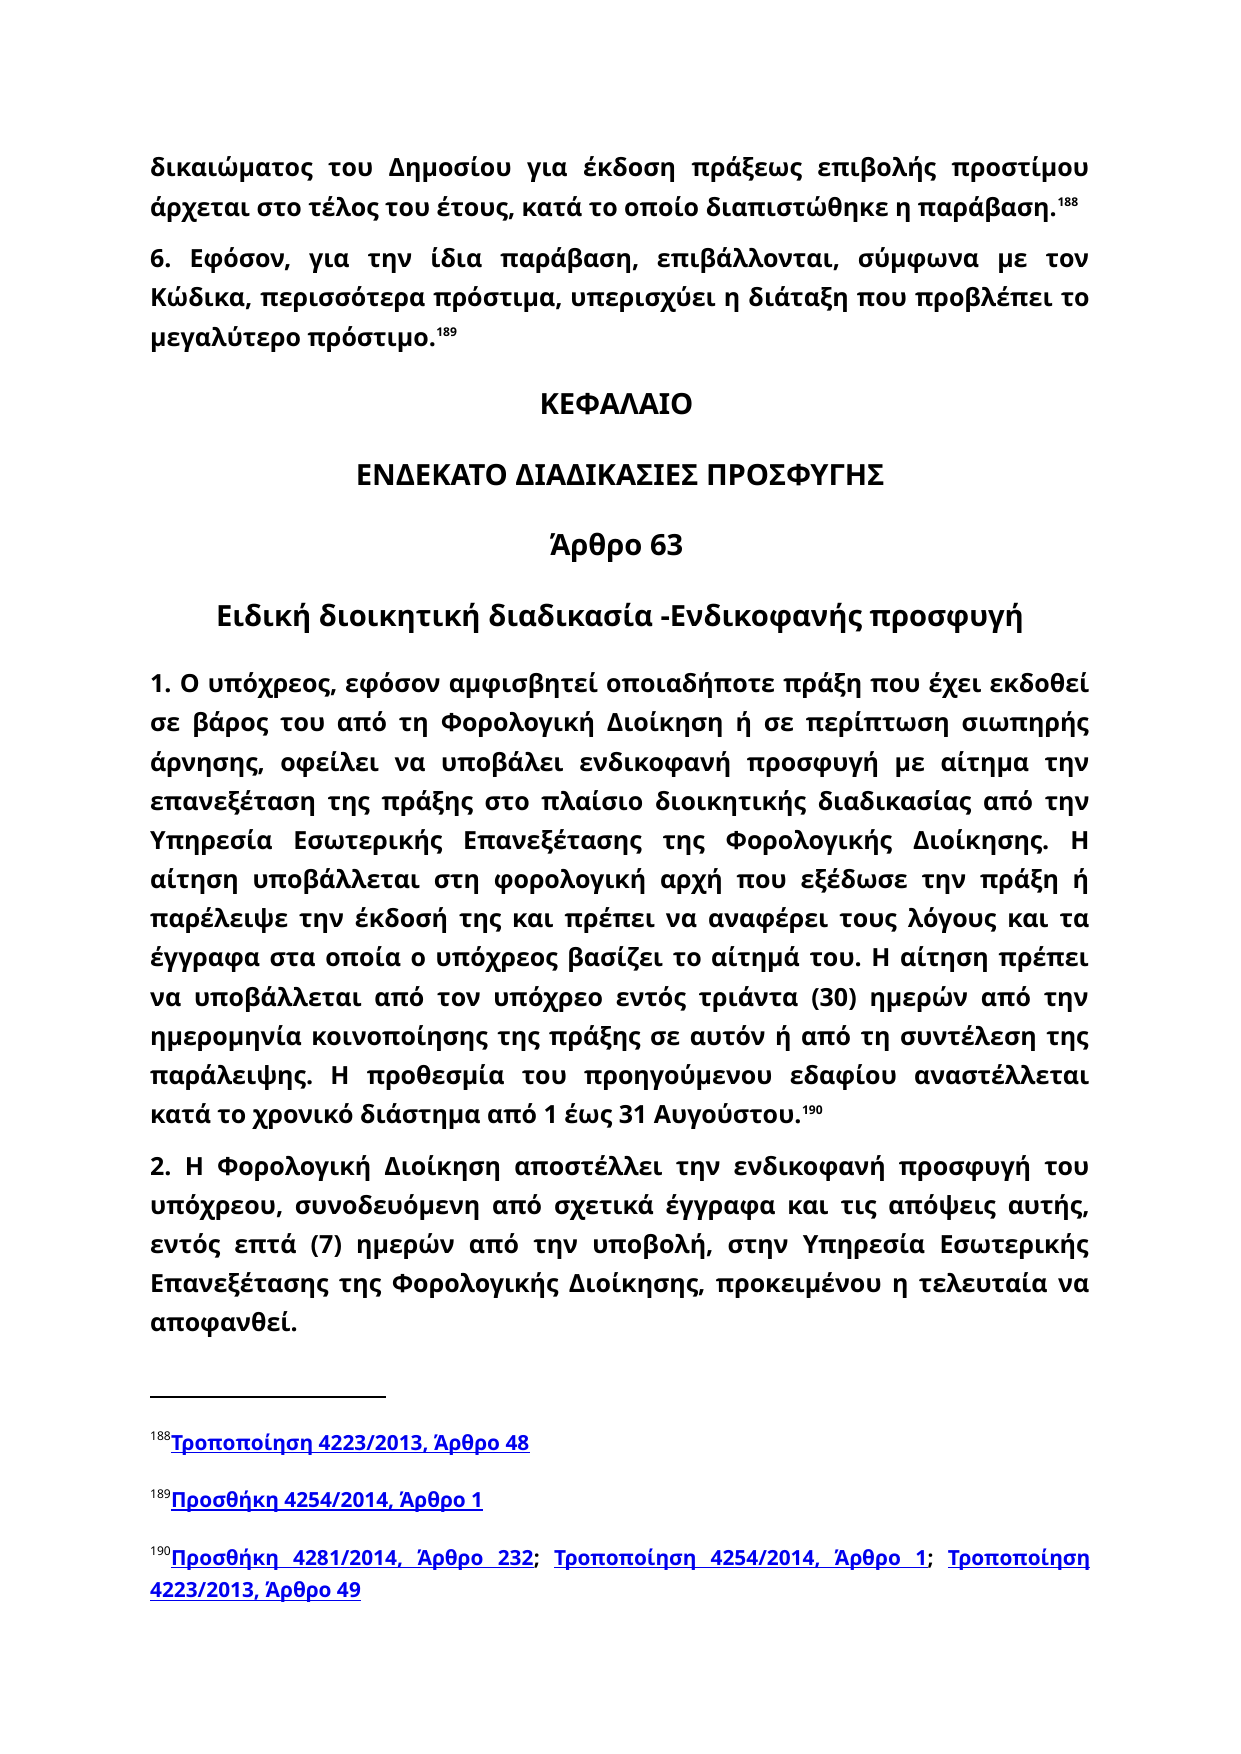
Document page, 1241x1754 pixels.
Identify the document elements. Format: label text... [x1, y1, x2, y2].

text 6. Εφόσον, για την ίδια παράβαση, επιβάλλονται, σύμφωνα με τον Κώδικα, περισσότερα πρόστιμα, υπερισχύει η διάταξη που προβλέπει το μεγαλύτερο πρόστιμο. [150, 241, 1090, 353]
text 2. Η Φορολογική Διοίκηση αποστέλλει την ενδικοφανή προσφυγή του υπόχρεου, συνοδευόμενη από σχετικά έγγραφα και τις απόψεις αυτής, εντός επτά (7) ημερών από την υποβολή, στην Υπηρεσία Εσωτερικής Επανεξέτασης της Φορολογικής Διοίκησης, προκειμένου η τελευταία να αποφανθεί. [150, 1148, 1090, 1339]
text Προσθήκη 4254/2014, Άρθρο 1 [150, 1485, 1090, 1514]
text δικαιώματος του Δημοσίου για έκδοση πράξεως επιβολής προστίμου άρχεται στο τέλος του έτους, κατά το οποίο διαπιστώθηκε η παράβαση. [150, 150, 1090, 223]
subtitle Ειδική διοικητική διαδικασία -Ενδικοφανής προσφυγή [150, 595, 1090, 635]
text Τροποποίηση 4223/2013, Άρθρο 48 [150, 1428, 1090, 1456]
subtitle Άρθρο 63 [150, 524, 1090, 564]
subtitle ΚΕΦΑΛΑΙΟ [150, 383, 1090, 423]
text 1. Ο υπόχρεος, εφόσον αμφισβητεί οποιαδήποτε πράξη που έχει εκδοθεί σε βάρος του από τη Φορολογική Διοίκηση ή σε περίπτωση σιωπηρής άρνησης, οφείλει να υποβάλει ενδικοφανή προσφυγή με αίτημα την επανεξέταση της πράξης στο πλαίσιο διοικητικής διαδικασίας από την Υπηρεσία Εσωτερικής Επανεξέτασης της Φορολογικής Διοίκησης. Η αίτηση υποβάλλεται στη φορολογική αρχή που εξέδωσε την πράξη ή παρέλειψε την έκδοσή της και πρέπει να αναφέρει τους λόγους και τα έγγραφα στα οποία ο υπόχρεος βασίζει το αίτημά του. Η αίτηση πρέπει να υποβάλλεται από τον υπόχρεο εντός τριάντα (30) ημερών από την ημερομηνία κοινοποίησης της πράξης σε αυτόν ή από τη συντέλεση της παράλειψης. Η προθεσμία του προηγούμενου εδαφίου αναστέλλεται κατά το χρονικό διάστημα από 1 έως 31 Αυγούστου. [150, 666, 1090, 1131]
text Προσθήκη 4281/2014, Άρθρο 232; Τροποποίηση 4254/2014, Άρθρο 1; Τροποποίηση 4223/2013, Άρθρο 49 [150, 1543, 1090, 1604]
subtitle ΕΝΔΕΚΑΤΟ ΔΙΑΔΙΚΑΣΙΕΣ ΠΡΟΣΦΥΓΗΣ [150, 454, 1090, 494]
